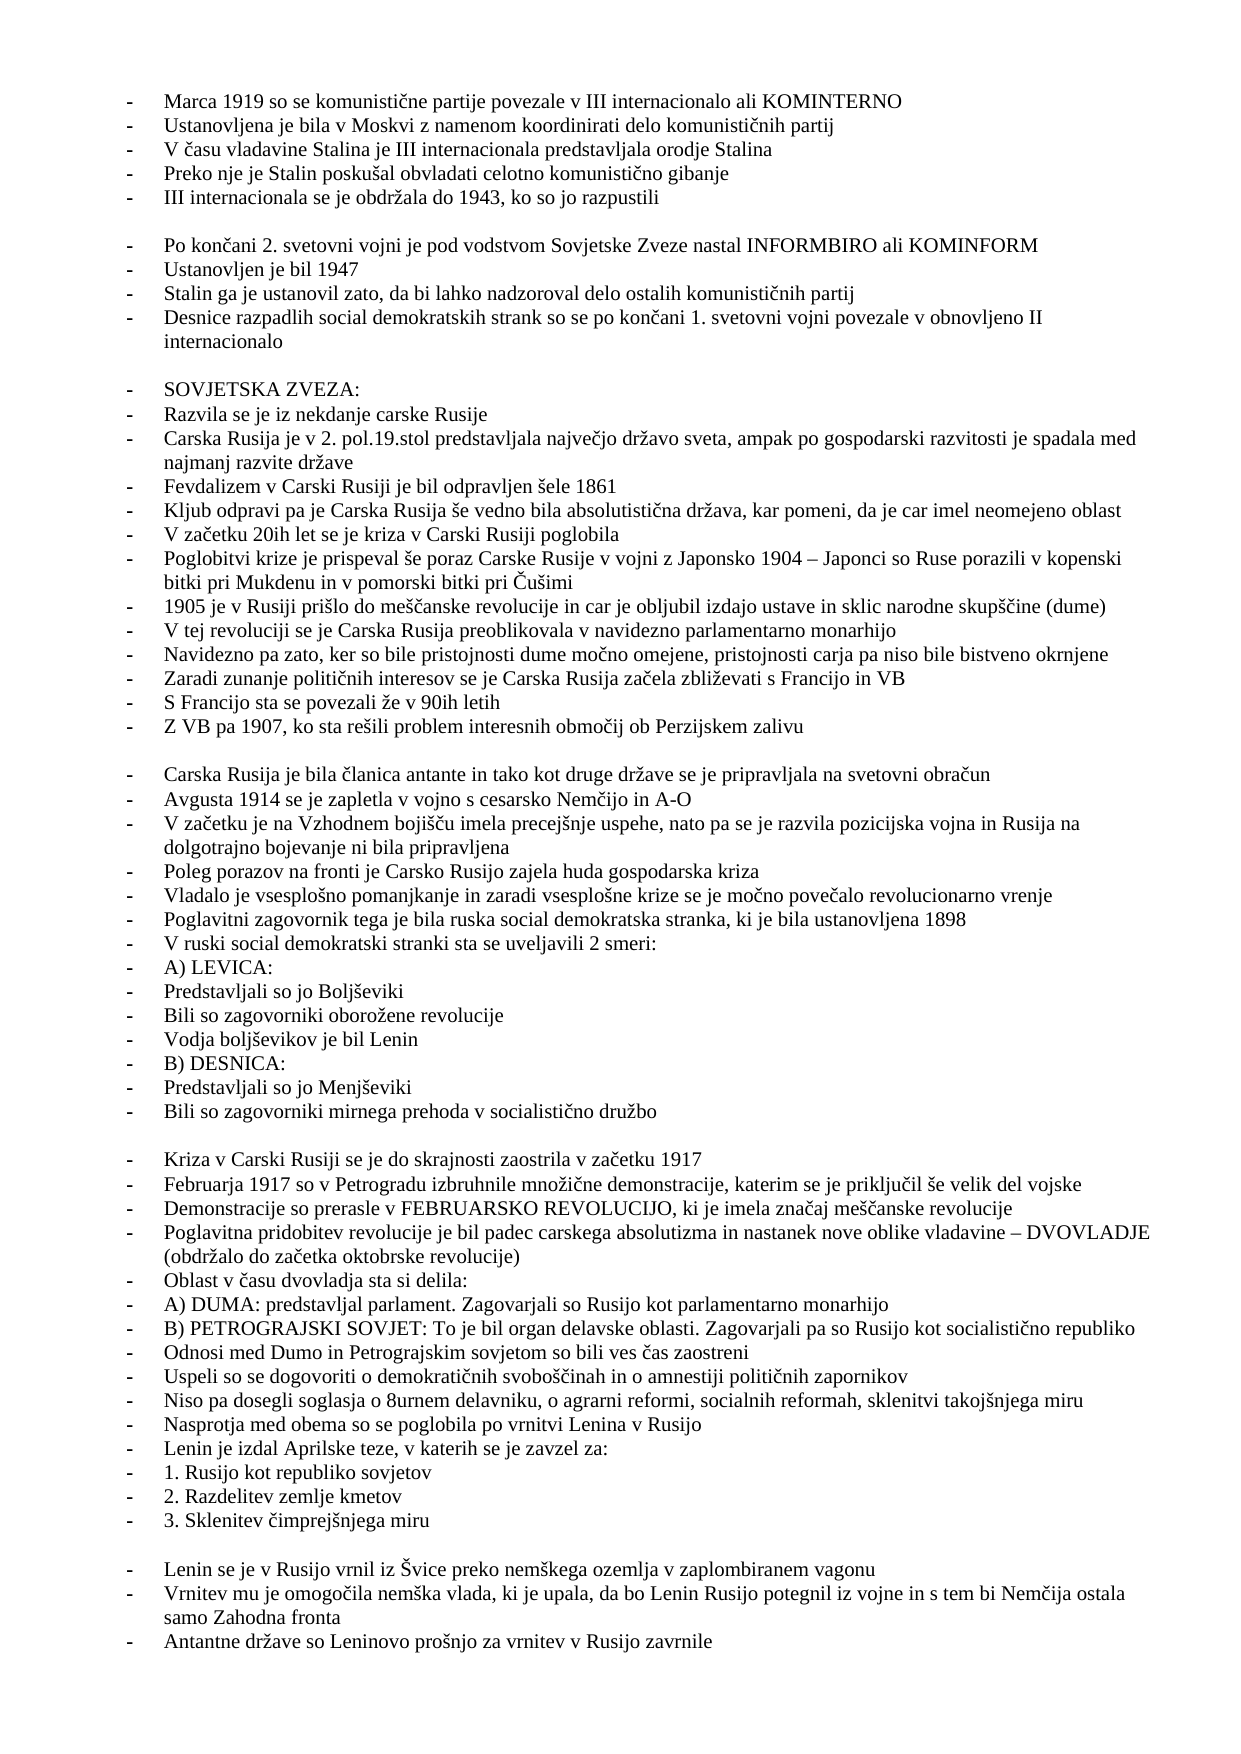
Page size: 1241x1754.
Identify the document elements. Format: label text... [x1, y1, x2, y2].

list Poleg porazov na fronti je Carsko Rusijo zajela huda gospodarska kriza [126, 859, 1152, 883]
list Razvila se je iz nekdanje carske Rusije [126, 401, 1152, 426]
list Lenin se je v Rusijo vrnil iz Švice preko nemškega ozemlja v zaplombiranem vagonu [126, 1556, 1152, 1581]
list 1. Rusijo kot republiko sovjetov [126, 1460, 1152, 1484]
list Kriza v Carski Rusiji se je do skrajnosti zaostrila v začetku 1917 [126, 1147, 1152, 1171]
list Poglavitni zagovornik tega je bila ruska social demokratska stranka, ki je bila ustanovljena 1898 [126, 907, 1152, 931]
list Vodja boljševikov je bil Lenin [126, 1027, 1152, 1051]
list Poglobitvi krize je prispeval še poraz Carske Rusije v vojni z Japonsko 1904 – Japonci so Ruse porazili v kopenski bitki pri Mukdenu in v pomorski bitki pri Čušimi [126, 546, 1152, 594]
list V začetku je na Vzhodnem bojišču imela precejšnje uspehe, nato pa se je razvila pozicijska vojna in Rusija na dolgotrajno bojevanje ni bila pripravljena [126, 811, 1152, 859]
list Vladalo je vsesplošno pomanjkanje in zaradi vsesplošne krize se je močno povečalo revolucionarno vrenje [126, 883, 1152, 907]
list Bili so zagovorniki mirnega prehoda v socialistično družbo [126, 1099, 1152, 1123]
list Ustanovljena je bila v Moskvi z namenom koordinirati delo komunističnih partij [126, 113, 1152, 137]
list 2. Razdelitev zemlje kmetov [126, 1484, 1152, 1508]
list Predstavljali so jo Boljševiki [126, 979, 1152, 1003]
list Uspeli so se dogovoriti o demokratičnih svoboščinah in o amnestiji političnih zapornikov [126, 1364, 1152, 1388]
list Kljub odpravi pa je Carska Rusija še vedno bila absolutistična država, kar pomeni, da je car imel neomejeno oblast [126, 498, 1152, 522]
list Predstavljali so jo Menjševiki [126, 1075, 1152, 1099]
list Po končani 2. svetovni vojni je pod vodstvom Sovjetske Zveze nastal INFORMBIRO ali KOMINFORM [126, 233, 1152, 257]
list Carska Rusija je v 2. pol.19.stol predstavljala največjo državo sveta, ampak po gospodarski razvitosti je spadala med najmanj razvite države [126, 426, 1152, 474]
list Antantne države so Leninovo prošnjo za vrnitev v Rusijo zavrnile [126, 1629, 1152, 1653]
list Lenin je izdal Aprilske teze, v katerih se je zavzel za: [126, 1436, 1152, 1460]
list V tej revoluciji se je Carska Rusija preoblikovala v navidezno parlamentarno monarhijo [126, 618, 1152, 642]
list Avgusta 1914 se je zapletla v vojno s cesarsko Nemčijo in A-O [126, 786, 1152, 811]
list Marca 1919 so se komunistične partije povezale v III internacionalo ali KOMINTERNO [126, 89, 1152, 113]
list S Francijo sta se povezali že v 90ih letih [126, 690, 1152, 714]
list Vrnitev mu je omogočila nemška vlada, ki je upala, da bo Lenin Rusijo potegnil iz vojne in s tem bi Nemčija ostala samo Zahodna fronta [126, 1581, 1152, 1629]
list V ruski social demokratski stranki sta se uveljavili 2 smeri: [126, 931, 1152, 955]
list Februarja 1917 so v Petrogradu izbruhnile množične demonstracije, katerim se je priključil še velik del vojske [126, 1171, 1152, 1196]
list 3. Sklenitev čimprejšnjega miru [126, 1508, 1152, 1532]
list Ustanovljen je bil 1947 [126, 257, 1152, 281]
list Demonstracije so prerasle v FEBRUARSKO REVOLUCIJO, ki je imela značaj meščanske revolucije [126, 1196, 1152, 1219]
list A) LEVICA: [126, 955, 1152, 979]
list III internacionala se je obdržala do 1943, ko so jo razpustili [126, 185, 1152, 209]
list Fevdalizem v Carski Rusiji je bil odpravljen šele 1861 [126, 474, 1152, 498]
list Navidezno pa zato, ker so bile pristojnosti dume močno omejene, pristojnosti carja pa niso bile bistveno okrnjene [126, 642, 1152, 666]
list Zaradi zunanje političnih interesov se je Carska Rusija začela zbliževati s Francijo in VB [126, 666, 1152, 690]
list Nasprotja med obema so se poglobila po vrnitvi Lenina v Rusijo [126, 1412, 1152, 1436]
list Z VB pa 1907, ko sta rešili problem interesnih območij ob Perzijskem zalivu [126, 714, 1152, 738]
list V času vladavine Stalina je III internacionala predstavljala orodje Stalina [126, 137, 1152, 161]
list Bili so zagovorniki oborožene revolucije [126, 1003, 1152, 1027]
list B) PETROGRAJSKI SOVJET: To je bil organ delavske oblasti. Zagovarjali pa so Rusijo kot socialistično republiko [126, 1316, 1152, 1340]
list Poglavitna pridobitev revolucije je bil padec carskega absolutizma in nastanek nove oblike vladavine – DVOVLADJE (obdržalo do začetka oktobrske revolucije) [126, 1219, 1152, 1268]
list V začetku 20ih let se je kriza v Carski Rusiji poglobila [126, 522, 1152, 546]
list 1905 je v Rusiji prišlo do meščanske revolucije in car je obljubil izdajo ustave in sklic narodne skupščine (dume) [126, 594, 1152, 618]
list Odnosi med Dumo in Petrograjskim sovjetom so bili ves čas zaostreni [126, 1340, 1152, 1364]
list B) DESNICA: [126, 1051, 1152, 1075]
list Carska Rusija je bila članica antante in tako kot druge države se je pripravljala na svetovni obračun [126, 762, 1152, 786]
list Oblast v času dvovladja sta si delila: [126, 1268, 1152, 1292]
list Desnice razpadlih social demokratskih strank so se po končani 1. svetovni vojni povezale v obnovljeno II internacionalo [126, 305, 1152, 353]
list Preko nje je Stalin poskušal obvladati celotno komunistično gibanje [126, 161, 1152, 185]
list SOVJETSKA ZVEZA: [126, 377, 1152, 401]
list Niso pa dosegli soglasja o 8urnem delavniku, o agrarni reformi, socialnih reformah, sklenitvi takojšnjega miru [126, 1388, 1152, 1412]
list Stalin ga je ustanovil zato, da bi lahko nadzoroval delo ostalih komunističnih partij [126, 281, 1152, 305]
list A) DUMA: predstavljal parlament. Zagovarjali so Rusijo kot parlamentarno monarhijo [126, 1292, 1152, 1316]
